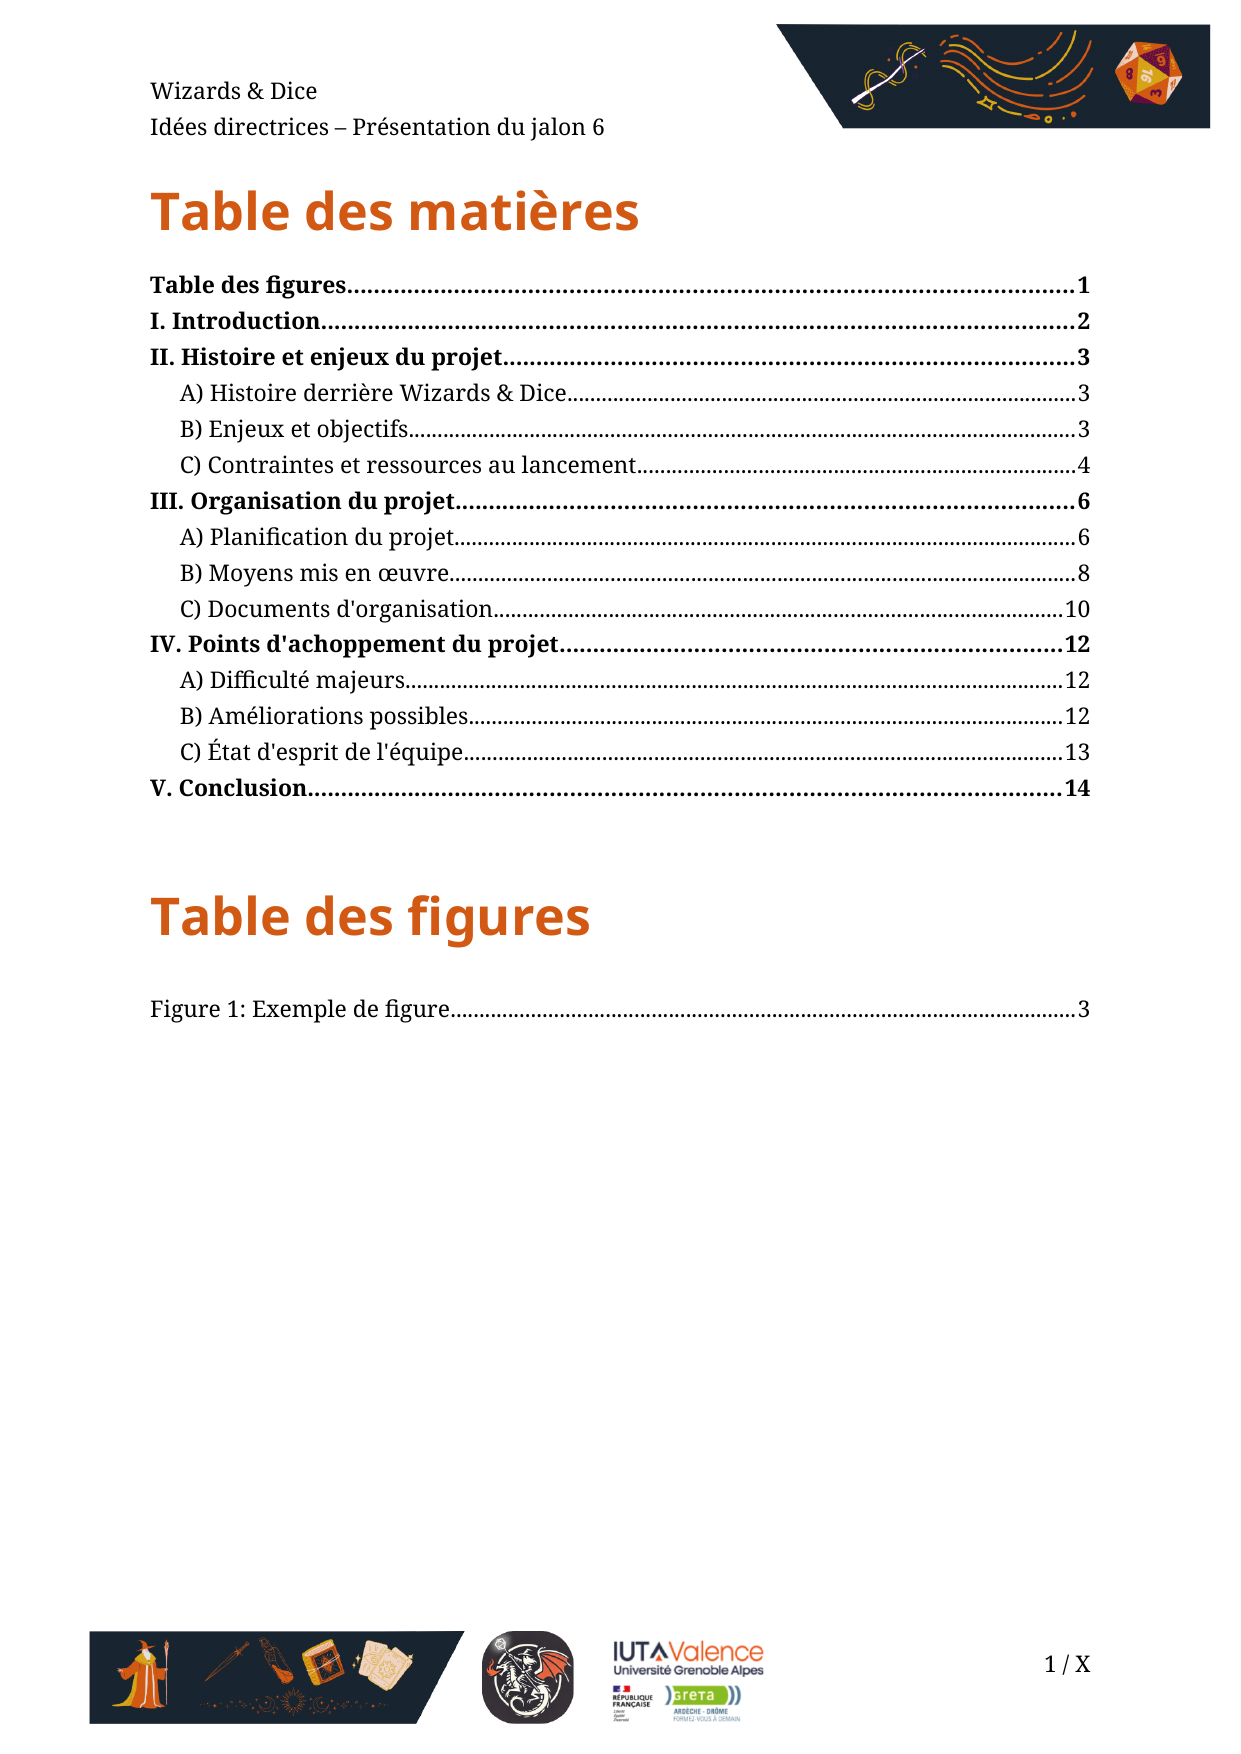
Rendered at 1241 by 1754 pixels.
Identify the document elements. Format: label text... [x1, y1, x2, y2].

text IV. Points d'achoppement du projet 12 [150, 628, 1090, 660]
text II. Histoire et enjeux du projet 3 [150, 341, 1090, 372]
text III. Organisation du projet 6 [150, 485, 1090, 516]
text C) Contraintes et ressources au lancement 4 [179, 449, 1090, 480]
text B) Moyens mis en œuvre 8 [179, 557, 1090, 588]
text B) Améliorations possibles 12 [179, 700, 1090, 732]
picture [81, 1620, 788, 1733]
text Figure 1: Exemple de figure 3 [150, 993, 1090, 1024]
text Table des figures 1 [150, 269, 1090, 300]
text I. Introduction 2 [150, 305, 1090, 336]
subtitle Table des figures [150, 880, 1090, 951]
text C) État d'esprit de l'équipe 13 [179, 736, 1090, 767]
text A) Difficulté majeurs 12 [179, 664, 1090, 696]
text A) Histoire derrière Wizards & Dice 3 [179, 377, 1090, 408]
text C) Documents d'organisation 10 [179, 592, 1090, 624]
text A) Planification du projet 6 [179, 521, 1090, 552]
text V. Conclusion 14 [150, 772, 1090, 803]
subtitle Table des matières [150, 175, 1090, 246]
picture [771, 21, 1218, 131]
text B) Enjeux et objectifs 3 [179, 413, 1090, 444]
